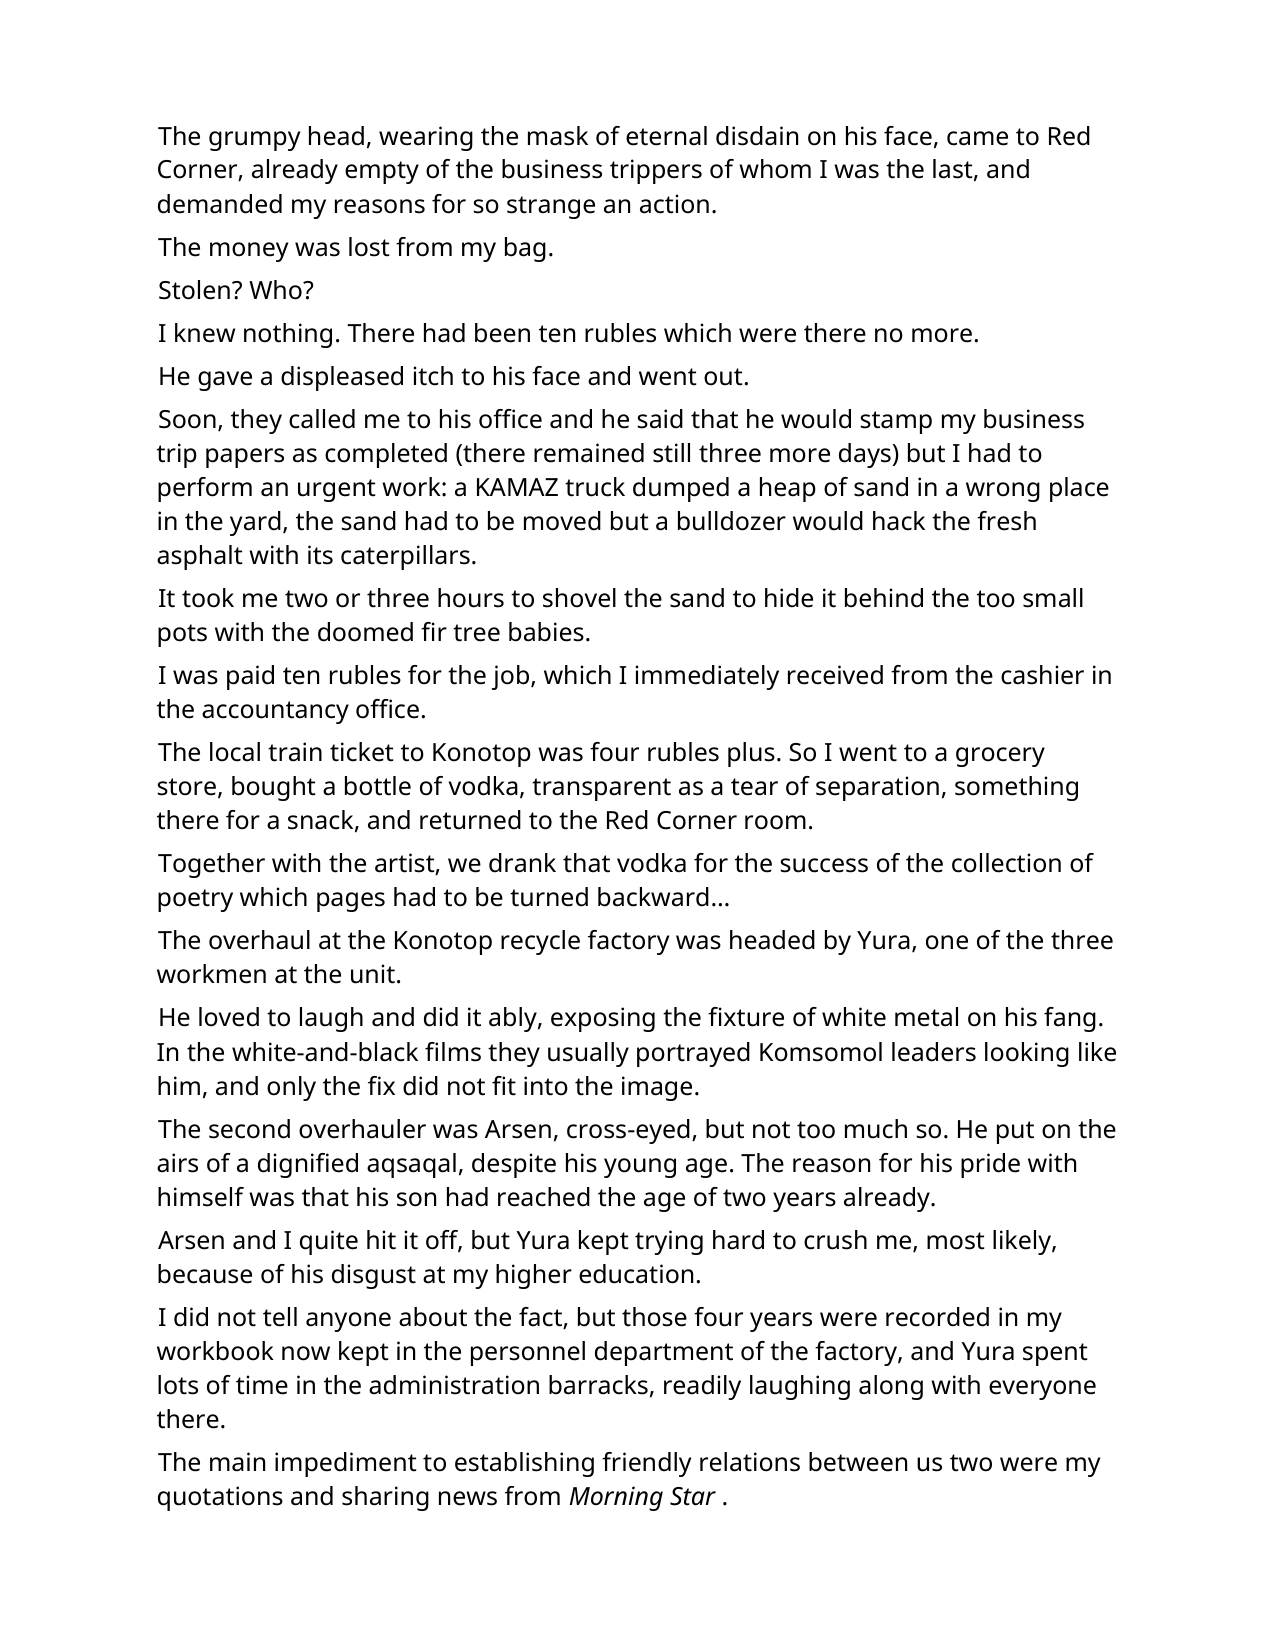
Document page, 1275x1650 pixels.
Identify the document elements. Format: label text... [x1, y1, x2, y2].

text Together with the artist, we drank that vodka for the success of the collection of poetry which pages had to be turned backward… [156, 846, 1118, 914]
text The second overhauler was Arsen, cross-eyed, but not too much so. He put on the airs of a dignified aqsaqal, despite his young age. The reason for his pride with himself was that his son had reached the age of two years already. [156, 1111, 1118, 1213]
text It took me two or three hours to shovel the sand to hide it behind the too small pots with the doomed fir tree babies. [156, 581, 1118, 649]
text I was paid ten rubles for the job, which I immediately received from the cashier in the accountancy office. [156, 658, 1118, 726]
text I knew nothing. There had been ten rubles which were there no more. [156, 315, 1118, 349]
text The local train ticket to Konotop was four rubles plus. So I went to a grocery store, bought a bottle of vodka, transparent as a tear of separation, something there for a snack, and returned to the Red Corner room. [156, 735, 1118, 837]
text Stolen? Who? [156, 272, 1118, 306]
text Arsen and I quite hit it off, but Yura kept trying hard to crush me, most likely, because of his disgust at my higher education. [156, 1222, 1118, 1291]
text Soon, they called me to his office and he said that he would stamp my business trip papers as completed (there remained still three more days) but I had to perform an urgent work: a KAMAZ truck dumped a heap of sand in a wrong place in the yard, the sand had to be moved but a bulldozer would hack the fresh asphalt with its caterpillars. [156, 401, 1118, 572]
text The main impediment to establishing friendly relations between us two were my quotations and sharing news from Morning Star . [156, 1445, 1118, 1513]
text The money was lost from my bag. [156, 229, 1118, 263]
text The grumpy head, wearing the mask of eternal disdain on his face, came to Red Corner, already empty of the business trippers of whom I was the last, and demanded my reasons for so strange an action. [156, 118, 1118, 220]
text I did not tell anyone about the fact, but those four years were recorded in my workbook now kept in the personnel department of the factory, and Yura spent lots of time in the administration barracks, readily laughing along with everyone there. [156, 1299, 1118, 1436]
text He loved to laugh and did it ably, exposing the fixture of white metal on his fang. In the white-and-black films they usually portrayed Komsomol leaders looking like him, and only the fix did not fit into the image. [156, 1000, 1118, 1102]
text The overhaul at the Konotop recycle factory was headed by Yura, one of the three workmen at the unit. [156, 923, 1118, 991]
text He gave a displeased itch to his face and went out. [156, 358, 1118, 392]
